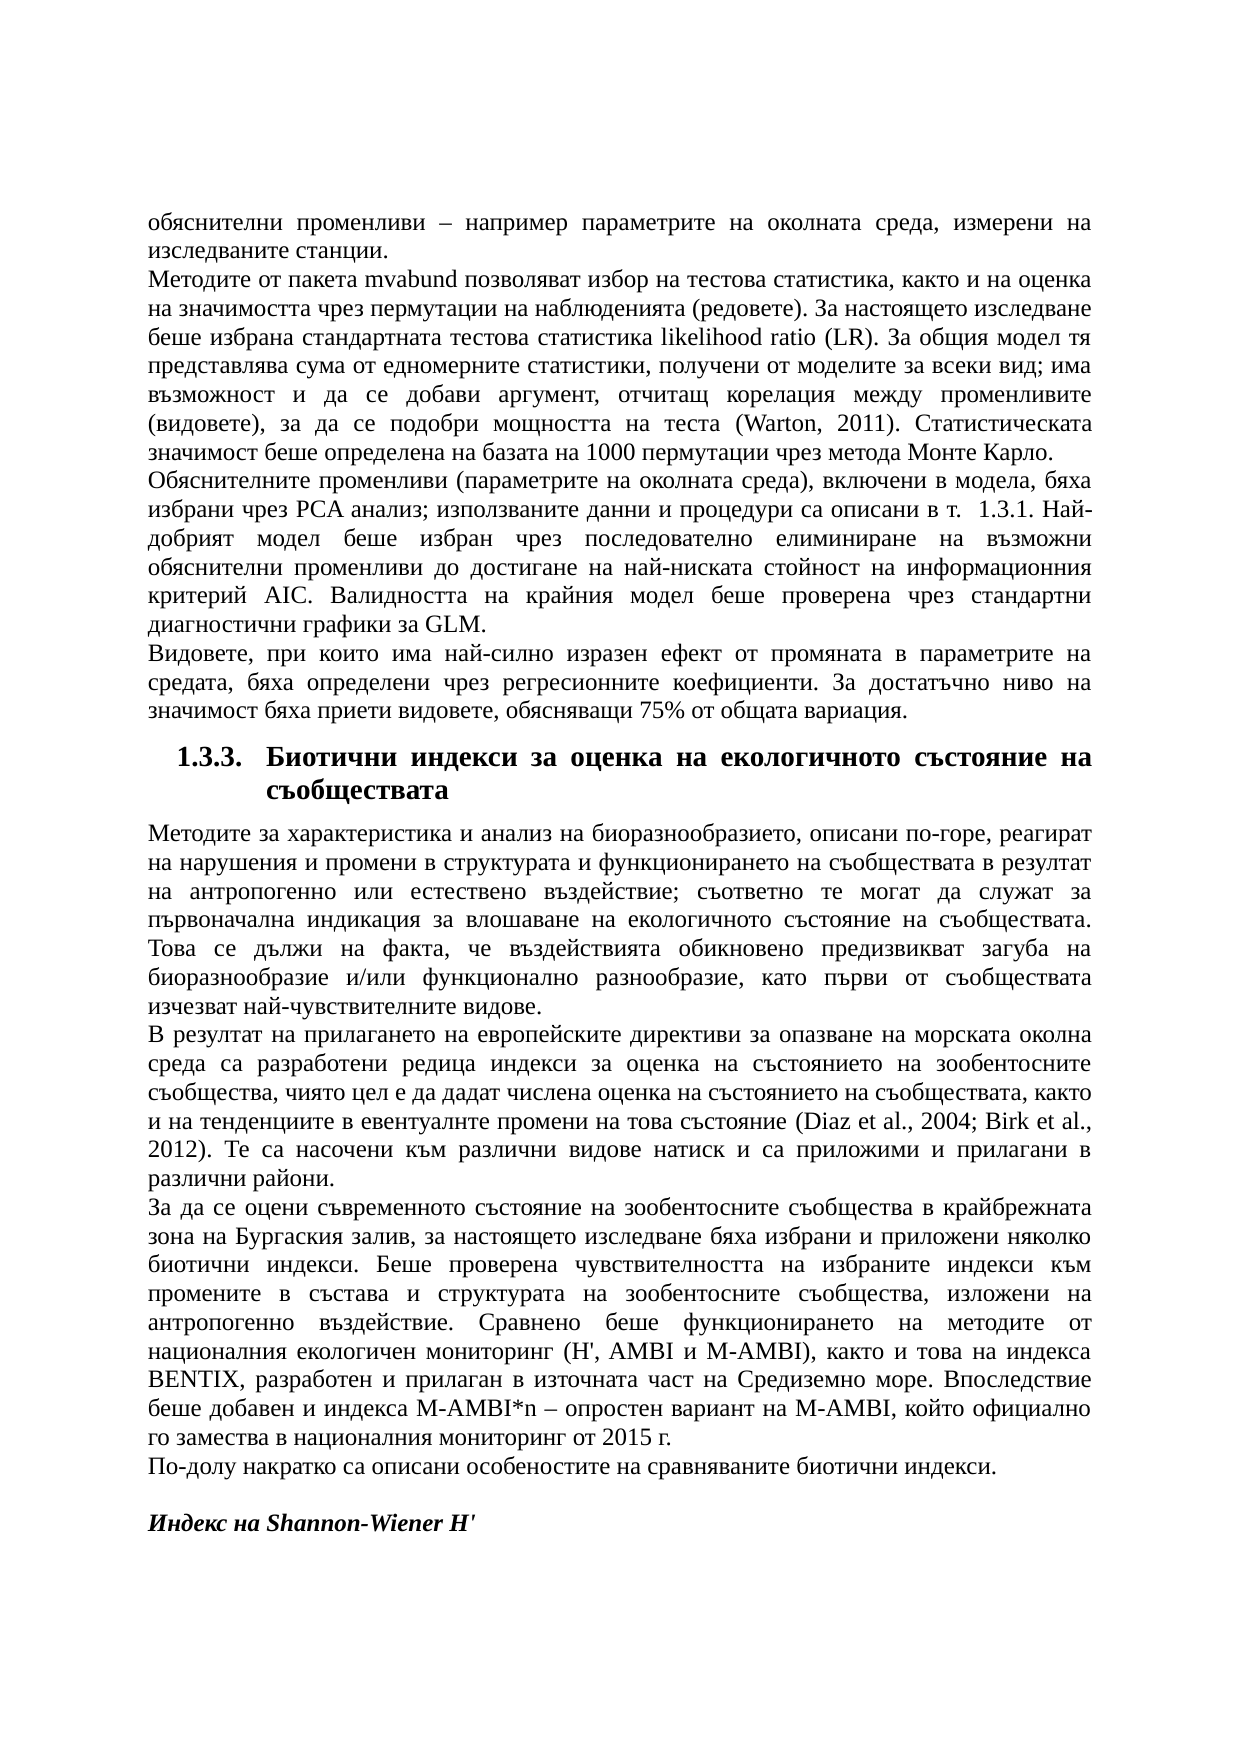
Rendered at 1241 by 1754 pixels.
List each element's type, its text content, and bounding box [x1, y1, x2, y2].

text Видовете, при които има най-силно изразен ефект от промяната в параметрите на средата, бяха определени чрез регресионните коефициенти. За достатъчно ниво на значимост бяха приети видовете, обясняващи 75% от общата вариация. [148, 638, 1093, 724]
text Методите от пакета mvabund позволяват избор на тестова статистика, както и на оценка на значимостта чрез пермутации на наблюденията (редовете). За настоящето изследване беше избрана стандартната тестова статистика likelihood ratio (LR). За общия модел тя представлява сума от едномерните статистики, получени от моделите за всеки вид; има възможност и да се добави аргумент, отчитащ корелация между променливите (видовете), за да се подобри мощността на теста (Warton, 2011). Статистическата значимост беше определена на базата на 1000 пермутации чрез метода Монте Карло. [148, 264, 1093, 465]
text обяснителни променливи – например параметрите на околната среда, измерени на изследваните станции. [148, 207, 1093, 264]
text Индекс на Shannon-Wiener H' [148, 1508, 1093, 1537]
text Обяснителните променливи (параметрите на околната среда), включени в модела, бяха избрани чрез PCA анализ; използваните данни и процедури са описани в т. 1.3.1. Най-добрият модел беше избран чрез последователно елиминиране на възможни обяснителни променливи до достигане на най-ниската стойност на информационния критерий AIC. Валидността на крайния модел беше проверена чрез стандартни диагностични графики за GLM. [148, 465, 1093, 638]
text По-долу накратко са описани особеностите на сравняваните биотични индекси. [148, 1451, 1093, 1479]
text В резултат на прилагането на европейските директиви за опазване на морската околна среда са разработени редица индекси за оценка на състоянието на зообентосните съобщества, чиято цел е да дадат числена оценка на състоянието на съобществата, както и на тенденциите в евентуалнте промени на това състояние (Diaz et al., 2004; Birk et al., 2012). Те са насочени към различни видове натиск и са приложими и прилагани в различни райони. [148, 1019, 1093, 1192]
subtitle Биотични индекси за оценка на екологичното състояние на съобществата [242, 739, 1093, 806]
text Методите за характеристика и анализ на биоразнообразието, описани по-горе, реагират на нарушения и промени в структурата и функционирането на съобществата в резултат на антропогенно или естествено въздействие; съответно те могат да служат за първоначална индикация за влошаване на екологичното състояние на съобществата. Това се дължи на факта, че въздействията обикновено предизвикват загуба на биоразнообразие и/или функционално разнообразие, като първи от съобществата изчезват най-чувствителните видове. [148, 818, 1093, 1019]
text За да се оцени съвременното състояние на зообентосните съобщества в крайбрежната зона на Бургаския залив, за настоящето изследване бяха избрани и приложени няколко биотични индекси. Беше проверена чувствителността на избраните индекси към промените в състава и структурата на зообентосните съобщества, изложени на антропогенно въздействие. Сравнено беше функционирането на методите от националния екологичен мониторинг (H', AMBI и M-AMBI), както и това на индекса BENTIX, разработен и прилаган в източната част на Средиземно море. Впоследствие беше добавен и индекса M-AMBI*n – опростен вариант на M-AMBI, който официално го замества в националния мониторинг от 2015 г. [148, 1192, 1093, 1451]
